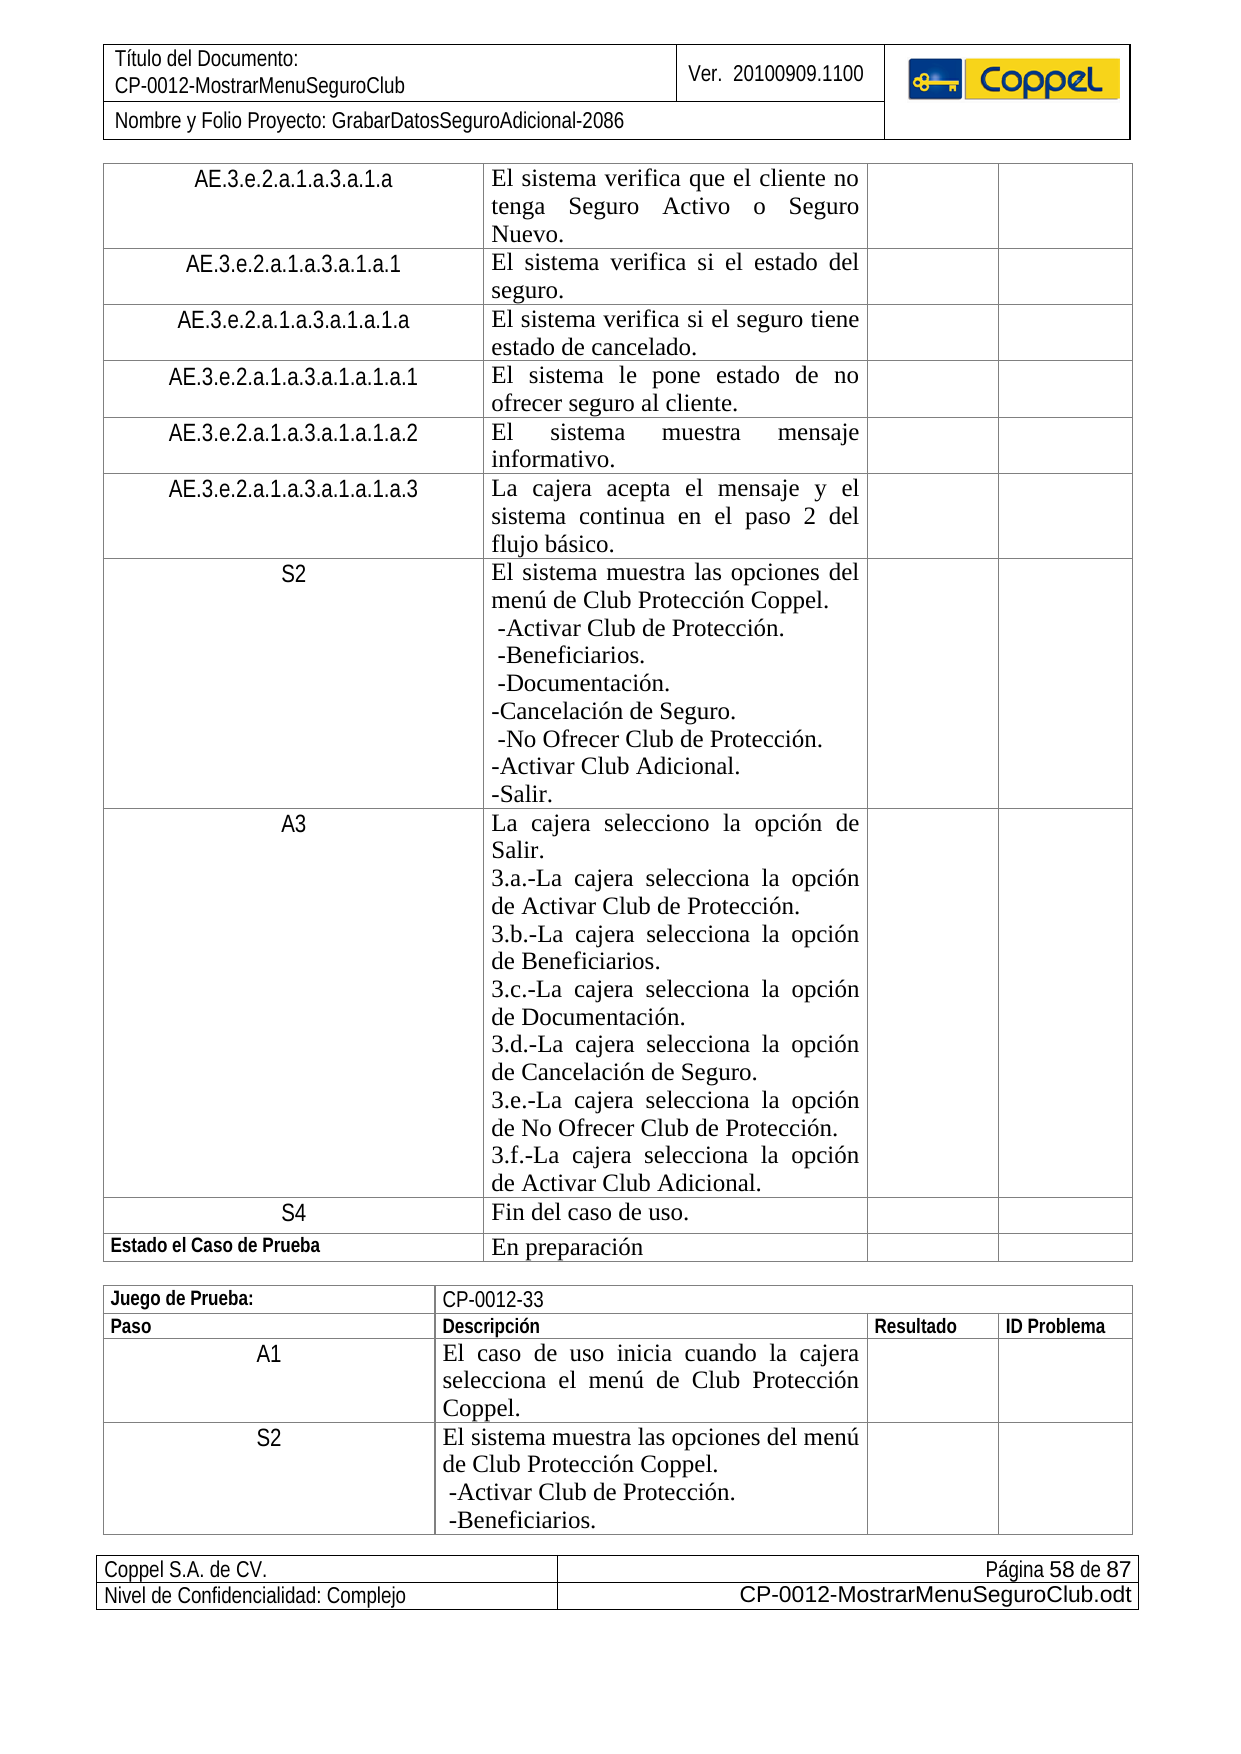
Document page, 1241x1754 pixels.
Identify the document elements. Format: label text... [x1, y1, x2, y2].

table_cell AE.3.e.2.a.1.a.3.a.1.a.1.a.1 [104, 361, 483, 417]
table_cell Estado el Caso de Prueba [104, 1234, 483, 1261]
table_cell El sistema muestra mensaje informativo. [484, 418, 867, 473]
table_cell Fin del caso de uso. [484, 1198, 867, 1232]
table_cell ID Problema [999, 1314, 1132, 1338]
table_cell Resultado [868, 1314, 998, 1338]
table_cell [999, 1234, 1132, 1261]
table_cell [868, 1234, 998, 1261]
table_cell El sistema verifica si el seguro tiene estado de cancelado. [484, 305, 867, 360]
table_cell El sistema le pone estado de no ofrecer seguro al cliente. [484, 361, 867, 417]
table_cell [999, 1339, 1132, 1422]
table_cell [868, 305, 998, 360]
table_cell [999, 418, 1132, 473]
table_cell AE.3.e.2.a.1.a.3.a.1.a.1.a [104, 305, 483, 360]
table_cell [868, 1423, 998, 1534]
table_cell [999, 1198, 1132, 1232]
table_cell A3 [104, 809, 483, 1197]
table_cell En preparación [484, 1234, 867, 1261]
table_cell [999, 305, 1132, 360]
table_cell [868, 559, 998, 808]
table_cell [999, 361, 1132, 417]
table_cell La cajera selecciono la opción de Salir. 3.a.-La cajera selecciona la opción de Activar Club de Protección. 3.b.-La cajera selecciona la opción de Beneficiarios. 3.c.-La cajera selecciona la opción de Documentación. 3.d.-La cajera selecciona la opción de Cancelación de Seguro. 3.e.-La cajera selecciona la opción de No Ofrecer Club de Protección. 3.f.-La cajera selecciona la opción de Activar Club Adicional. [484, 809, 867, 1197]
table_cell A1 [104, 1339, 434, 1422]
table_cell AE.3.e.2.a.1.a.3.a.1.a.1.a.3 [104, 474, 483, 557]
table_cell El sistema muestra las opciones del menú de Club Protección Coppel. -Activar Club de Protección. -Beneficiarios. [436, 1423, 867, 1534]
table_cell El sistema muestra las opciones del menú de Club Protección Coppel. -Activar Club de Protección. -Beneficiarios. -Documentación. -Cancelación de Seguro. -No Ofrecer Club de Protección. -Activar Club Adicional. -Salir. [484, 559, 867, 808]
table_header Juego de Prueba: [104, 1286, 434, 1313]
table_cell [999, 474, 1132, 557]
table_cell El sistema verifica si el estado del seguro. [484, 249, 867, 304]
table_cell AE.3.e.2.a.1.a.3.a.1.a [104, 164, 483, 247]
table_cell [999, 809, 1132, 1197]
table_header CP-0012-33 [436, 1286, 1132, 1313]
table_cell [999, 1423, 1132, 1534]
table_cell [868, 474, 998, 557]
table_cell La cajera acepta el mensaje y el sistema continua en el paso 2 del flujo básico. [484, 474, 867, 557]
table_cell El caso de uso inicia cuando la cajera selecciona el menú de Club Protección Coppel. [436, 1339, 867, 1422]
table_cell Descripción [436, 1314, 867, 1338]
table_cell [868, 249, 998, 304]
table_cell [999, 559, 1132, 808]
table_cell [868, 1339, 998, 1422]
table_cell [999, 249, 1132, 304]
table_cell [868, 418, 998, 473]
table_cell AE.3.e.2.a.1.a.3.a.1.a.1.a.2 [104, 418, 483, 473]
table_cell [868, 1198, 998, 1232]
table_cell [868, 809, 998, 1197]
table_cell S2 [104, 559, 483, 808]
table_cell AE.3.e.2.a.1.a.3.a.1.a.1 [104, 249, 483, 304]
table_cell El sistema verifica que el cliente no tenga Seguro Activo o Seguro Nuevo. [484, 164, 867, 247]
table_cell S2 [104, 1423, 434, 1534]
table_cell S4 [104, 1198, 483, 1232]
table_cell Paso [104, 1314, 434, 1338]
table_cell [999, 164, 1132, 247]
table_cell [868, 164, 998, 247]
table_cell [868, 361, 998, 417]
